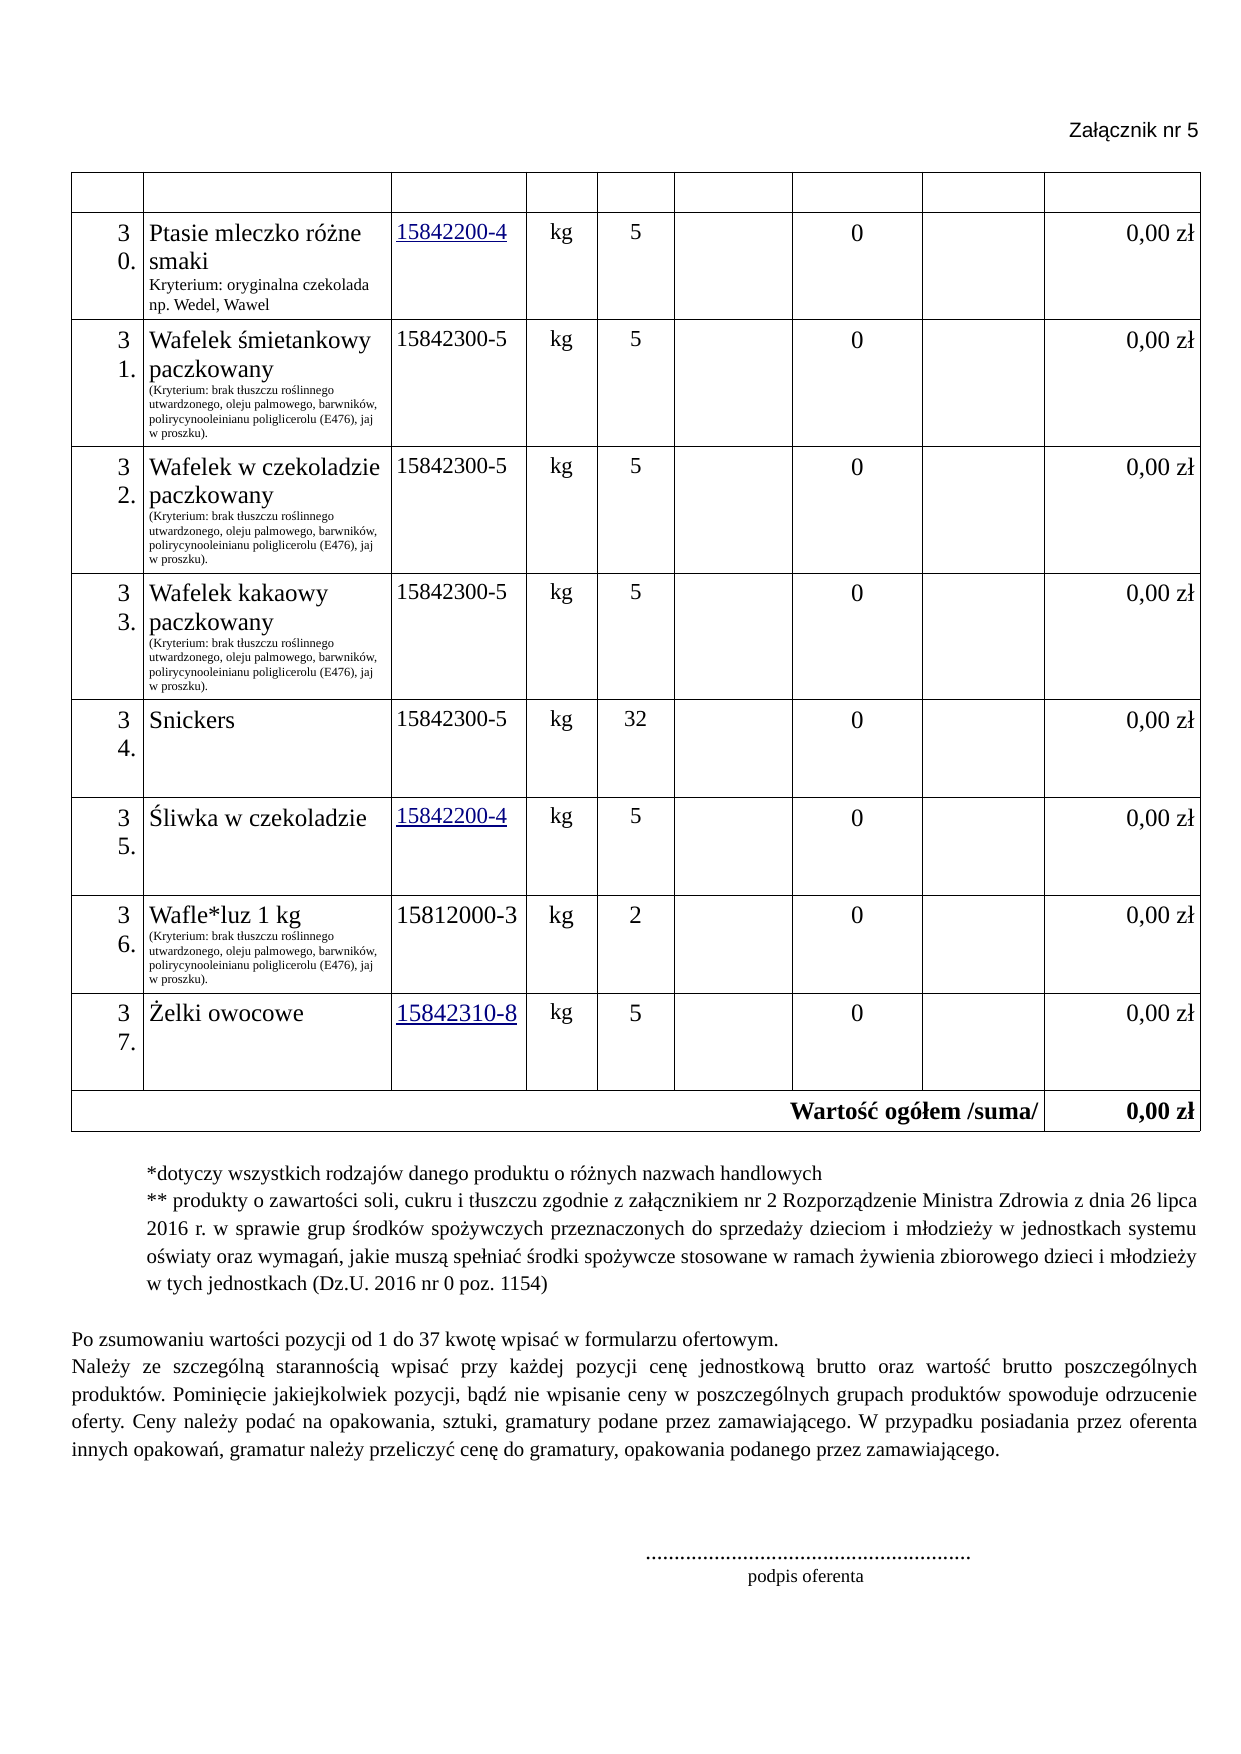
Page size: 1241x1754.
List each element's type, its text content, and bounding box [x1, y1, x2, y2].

table_cell kg [527, 320, 597, 446]
table_cell 0,00 zł [1045, 447, 1200, 572]
table_cell 0 [793, 447, 922, 572]
table_cell Wartość ogółem /suma/ [72, 1091, 1044, 1131]
table_cell Śliwka w czekoladzie [144, 798, 391, 894]
table_cell [72, 798, 143, 894]
table_cell [1045, 173, 1200, 212]
table_cell 5 [598, 994, 674, 1090]
table_cell [527, 173, 597, 212]
table_cell [675, 213, 792, 319]
list ** produkty o zawartości soli, cukru i tłuszczu zgodnie z załącznikiem nr 2 Rozporządzenie Ministra Zdrowia z dnia 26 lipca 2016 r. w sprawie grup środków spożywczych przeznaczonych do sprzedaży dzieciom i młodzieży w jednostkach systemu oświaty oraz wymagań, jakie muszą spełniać środki spożywcze stosowane w ramach żywienia zbiorowego dzieci i młodzieży w tych jednostkach (Dz.U. 2016 nr 0 poz. 1154) [109, 1188, 1198, 1295]
table_cell [793, 173, 922, 212]
table_cell kg [527, 896, 597, 992]
table_cell [675, 700, 792, 797]
table_cell 32 [598, 700, 674, 797]
table_cell 0,00 zł [1045, 1091, 1200, 1131]
table_cell [675, 447, 792, 572]
table_cell kg [527, 447, 597, 572]
table_cell [675, 320, 792, 446]
table_cell 15812000-3 [392, 896, 526, 992]
table_cell Wafelek kakaowy paczkowany (Kryterium: brak tłuszczu roślinnego utwardzonego, oleju palmowego, barwników, polirycynooleinianu poliglicerolu (E476), jaj w proszku). [144, 574, 391, 699]
table_cell kg [527, 574, 597, 699]
table_cell [923, 700, 1044, 797]
table_cell 5 [598, 798, 674, 894]
table_cell 5 [598, 320, 674, 446]
table_cell [72, 213, 143, 319]
table_cell 0 [793, 896, 922, 992]
table_cell 15842300-5 [392, 700, 526, 797]
table_cell 2 [598, 896, 674, 992]
table_cell kg [527, 213, 597, 319]
table_cell 0 [793, 574, 922, 699]
text Po zsumowaniu wartości pozycji od 1 do 37 kwotę wpisać w formularzu ofertowym. [71, 1326, 1198, 1351]
text podpis oferenta [639, 1565, 972, 1586]
table_cell 15842200-4 [392, 213, 526, 319]
table_cell [72, 896, 143, 992]
table_cell [72, 447, 143, 572]
table_cell [598, 173, 674, 212]
table_cell [675, 994, 792, 1090]
table_cell 5 [598, 574, 674, 699]
table_cell Żelki owocowe [144, 994, 391, 1090]
table_cell [923, 896, 1044, 992]
table_cell 15842200-4 [392, 798, 526, 894]
text ......................................................... [639, 1538, 972, 1565]
table_cell [675, 574, 792, 699]
table_cell [72, 574, 143, 699]
table_cell 0 [793, 700, 922, 797]
table_cell [923, 173, 1044, 212]
table_cell kg [527, 798, 597, 894]
table_cell 15842300-5 [392, 447, 526, 572]
table_cell 15842300-5 [392, 320, 526, 446]
table_cell [72, 700, 143, 797]
table_cell 0 [793, 320, 922, 446]
table_cell [923, 320, 1044, 446]
table_cell [675, 798, 792, 894]
table_cell Wafelek w czekoladzie paczkowany (Kryterium: brak tłuszczu roślinnego utwardzonego, oleju palmowego, barwników, polirycynooleinianu poliglicerolu (E476), jaj w proszku). [144, 447, 391, 572]
table_cell 0,00 zł [1045, 700, 1200, 797]
table_cell [923, 798, 1044, 894]
table_cell [72, 994, 143, 1090]
table_cell [392, 173, 526, 212]
table_cell 0,00 zł [1045, 320, 1200, 446]
table_cell 0 [793, 994, 922, 1090]
table_cell 0 [793, 213, 922, 319]
list *dotyczy wszystkich rodzajów danego produktu o różnych nazwach handlowych [109, 1161, 1198, 1185]
table_cell [923, 574, 1044, 699]
table_cell Snickers [144, 700, 391, 797]
table_cell kg [527, 700, 597, 797]
table_cell Wafle*luz 1 kg (Kryterium: brak tłuszczu roślinnego utwardzonego, oleju palmowego, barwników, polirycynooleinianu poliglicerolu (E476), jaj w proszku). [144, 896, 391, 992]
table_cell [72, 173, 143, 212]
table_cell [675, 173, 792, 212]
table_cell [923, 213, 1044, 319]
table_cell [923, 447, 1044, 572]
table_cell [923, 994, 1044, 1090]
table_cell kg [527, 994, 597, 1090]
table_cell [675, 896, 792, 992]
table_cell 5 [598, 213, 674, 319]
table_cell Wafelek śmietankowy paczkowany (Kryterium: brak tłuszczu roślinnego utwardzonego, oleju palmowego, barwników, polirycynooleinianu poliglicerolu (E476), jaj w proszku). [144, 320, 391, 446]
table_cell 0 [793, 798, 922, 894]
table_cell 15842310-8 [392, 994, 526, 1090]
table_cell 0,00 zł [1045, 896, 1200, 992]
table_cell 0,00 zł [1045, 213, 1200, 319]
table_cell 5 [598, 447, 674, 572]
table_cell 15842300-5 [392, 574, 526, 699]
text Należy ze szczególną starannością wpisać przy każdej pozycji cenę jednostkową brutto oraz wartość brutto poszczególnych produktów. Pominięcie jakiejkolwiek pozycji, bądź nie wpisanie ceny w poszczególnych grupach produktów spowoduje odrzucenie oferty. Ceny należy podać na opakowania, sztuki, gramatury podane przez zamawiającego. W przypadku posiadania przez oferenta innych opakowań, gramatur należy przeliczyć cenę do gramatury, opakowania podanego przez zamawiającego. [71, 1354, 1198, 1461]
table_cell Ptasie mleczko różne smaki Kryterium: oryginalna czekolada np. Wedel, Wawel [144, 213, 391, 319]
table_cell [144, 173, 391, 212]
table_cell [72, 320, 143, 446]
table_cell 0,00 zł [1045, 574, 1200, 699]
table_cell 0,00 zł [1045, 994, 1200, 1090]
table_cell 0,00 zł [1045, 798, 1200, 894]
